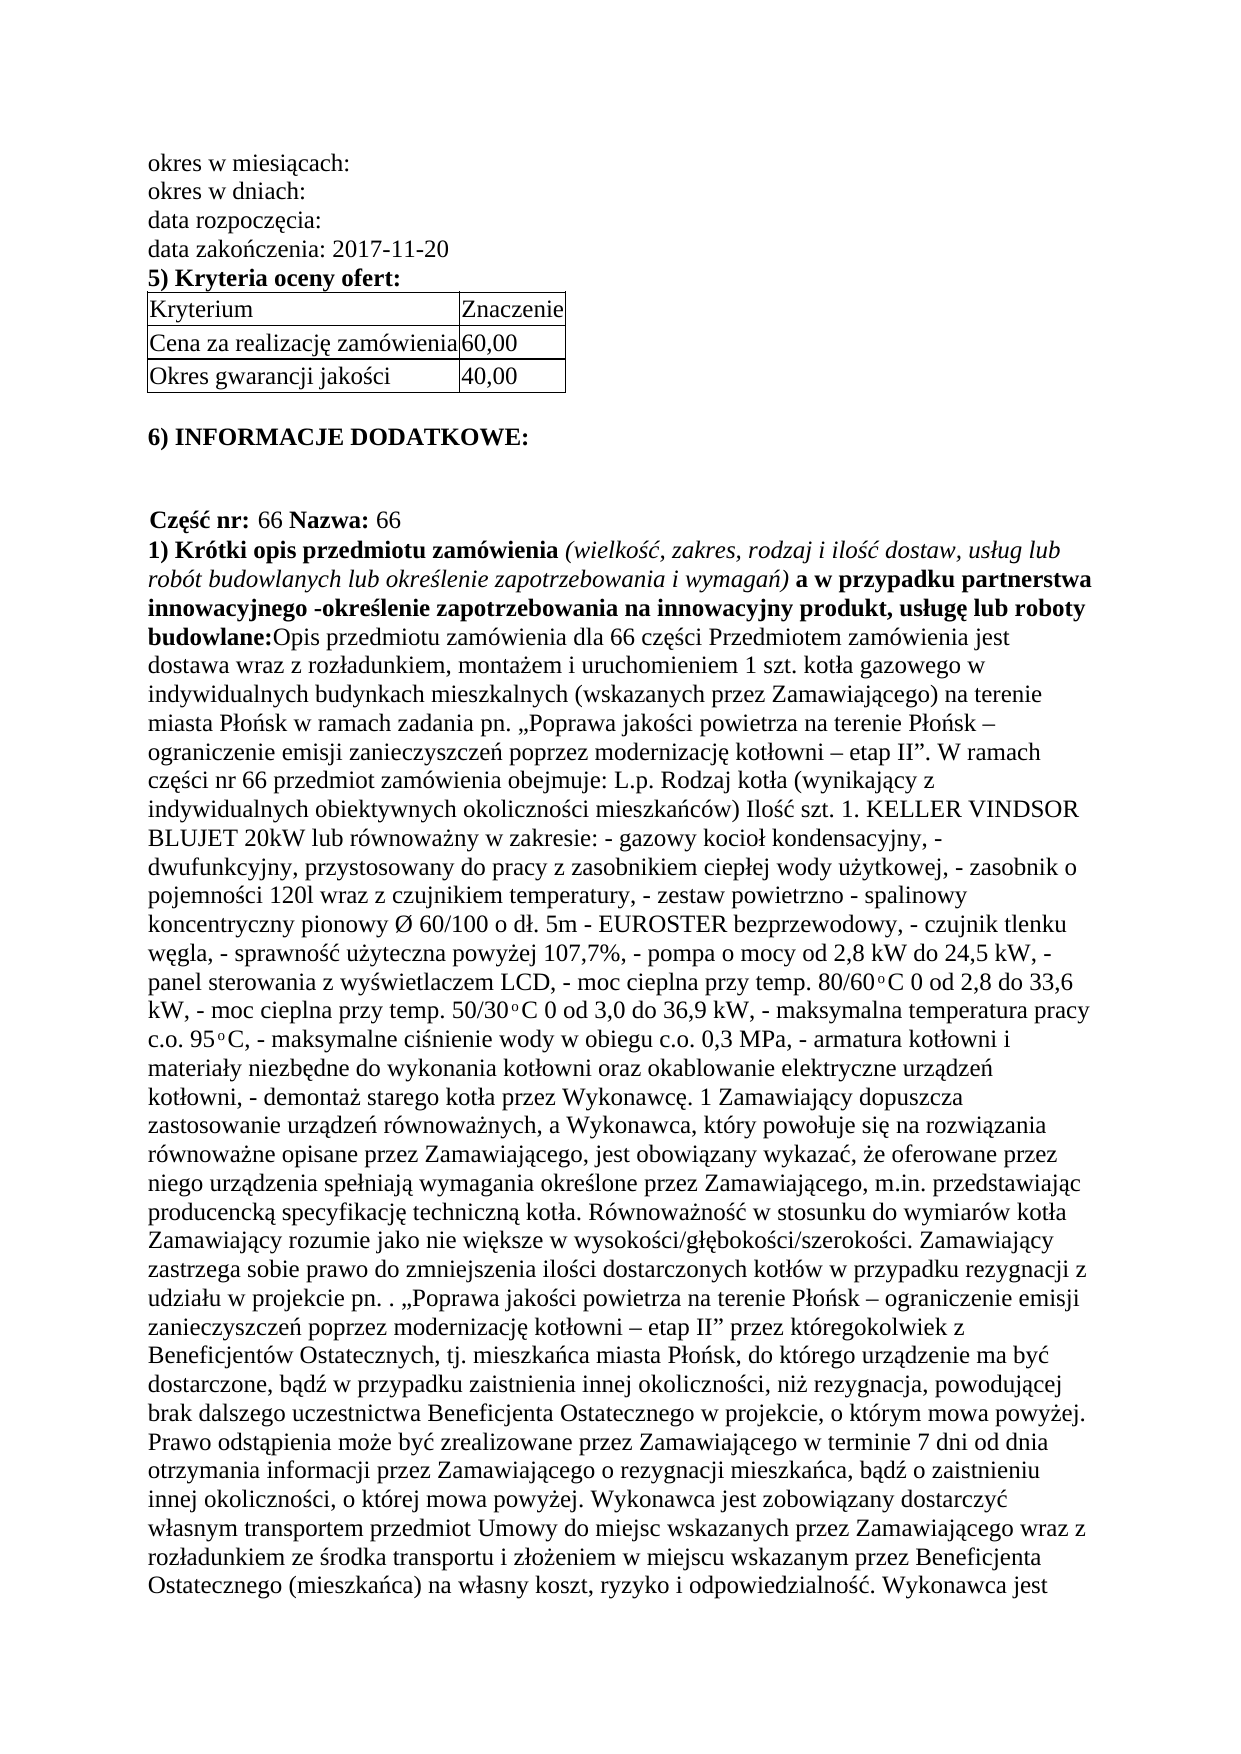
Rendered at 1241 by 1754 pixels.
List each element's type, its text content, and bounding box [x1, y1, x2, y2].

table_header Część nr: [148, 504, 256, 536]
table_header 66 [256, 504, 287, 536]
table_header Nazwa: [288, 504, 374, 536]
table_cell 60,00 [460, 326, 565, 358]
table_header Znaczenie [460, 293, 565, 325]
text 1) Krótki opis przedmiotu zamówienia (wielkość, zakres, rodzaj i ilość dostaw, usług lub robót budowlanych lub określenie zapotrzebowania i wymagań) a w przypadku partnerstwa innowacyjnego -określenie zapotrzebowania na innowacyjny produkt, usługę lub roboty budowlane:Opis przedmiotu zamówienia dla 66 części Przedmiotem zamówienia jest dostawa wraz z rozładunkiem, montażem i uruchomieniem 1 szt. kotła gazowego w indywidualnych budynkach mieszkalnych (wskazanych przez Zamawiającego) na terenie miasta Płońsk w ramach zadania pn. „Poprawa jakości powietrza na terenie Płońsk – ograniczenie emisji zanieczyszczeń poprzez modernizację kotłowni – etap II”. W ramach części nr 66 przedmiot zamówienia obejmuje: L.p. Rodzaj kotła (wynikający z indywidualnych obiektywnych okoliczności mieszkańców) Ilość szt. 1. KELLER VINDSOR BLUJET 20kW lub równoważny w zakresie: - gazowy kocioł kondensacyjny, - dwufunkcyjny, przystosowany do pracy z zasobnikiem ciepłej wody użytkowej, - zasobnik o pojemności 120l wraz z czujnikiem temperatury, - zestaw powietrzno - spalinowy koncentryczny pionowy Ø 60/100 o dł. 5m - EUROSTER bezprzewodowy, - czujnik tlenku węgla, - sprawność użyteczna powyżej 107,7%, - pompa o mocy od 2,8 kW do 24,5 kW, - panel sterowania z wyświetlaczem LCD, - moc cieplna przy temp. 80/60 ͦ C 0 od 2,8 do 33,6 kW, - moc cieplna przy temp. 50/30 ͦ C 0 od 3,0 do 36,9 kW, - maksymalna temperatura pracy c.o. 95 ͦ C, - maksymalne ciśnienie wody w obiegu c.o. 0,3 MPa, - armatura kotłowni i materiały niezbędne do wykonania kotłowni oraz okablowanie elektryczne urządzeń kotłowni, - demontaż starego kotła przez Wykonawcę. 1 Zamawiający dopuszcza zastosowanie urządzeń równoważnych, a Wykonawca, który powołuje się na rozwiązania równoważne opisane przez Zamawiającego, jest obowiązany wykazać, że oferowane przez niego urządzenia spełniają wymagania określone przez Zamawiającego, m.in. przedstawiając producencką specyfikację techniczną kotła. Równoważność w stosunku do wymiarów kotła Zamawiający rozumie jako nie większe w wysokości/głębokości/szerokości. Zamawiający zastrzega sobie prawo do zmniejszenia ilości dostarczonych kotłów w przypadku rezygnacji z udziału w projekcie pn. . „Poprawa jakości powietrza na terenie Płońsk – ograniczenie emisji zanieczyszczeń poprzez modernizację kotłowni – etap II” przez któregokolwiek z Beneficjentów Ostatecznych, tj. mieszkańca miasta Płońsk, do którego urządzenie ma być dostarczone, bądź w przypadku zaistnienia innej okoliczności, niż rezygnacja, powodującej brak dalszego uczestnictwa Beneficjenta Ostatecznego w projekcie, o którym mowa powyżej. Prawo odstąpienia może być zrealizowane przez Zamawiającego w terminie 7 dni od dnia otrzymania informacji przez Zamawiającego o rezygnacji mieszkańca, bądź o zaistnieniu innej okoliczności, o której mowa powyżej. Wykonawca jest zobowiązany dostarczyć własnym transportem przedmiot Umowy do miejsc wskazanych przez Zamawiającego wraz z rozładunkiem ze środka transportu i złożeniem w miejscu wskazanym przez Beneficjenta Ostatecznego (mieszkańca) na własny koszt, ryzyko i odpowiedzialność. Wykonawca jest [148, 536, 1093, 1599]
table_header Kryterium [148, 293, 459, 325]
table_cell Okres gwarancji jakości [148, 360, 459, 392]
table_header 66 [374, 504, 407, 536]
text okres w miesiącach: okres w dniach: data rozpoczęcia: data zakończenia: 2017-11-20 5) Kryteria oceny ofert: [148, 148, 1093, 291]
text 6) INFORMACJE DODATKOWE: [148, 393, 1093, 479]
table_cell Cena za realizację zamówienia [148, 326, 459, 358]
table_cell 40,00 [460, 360, 565, 392]
